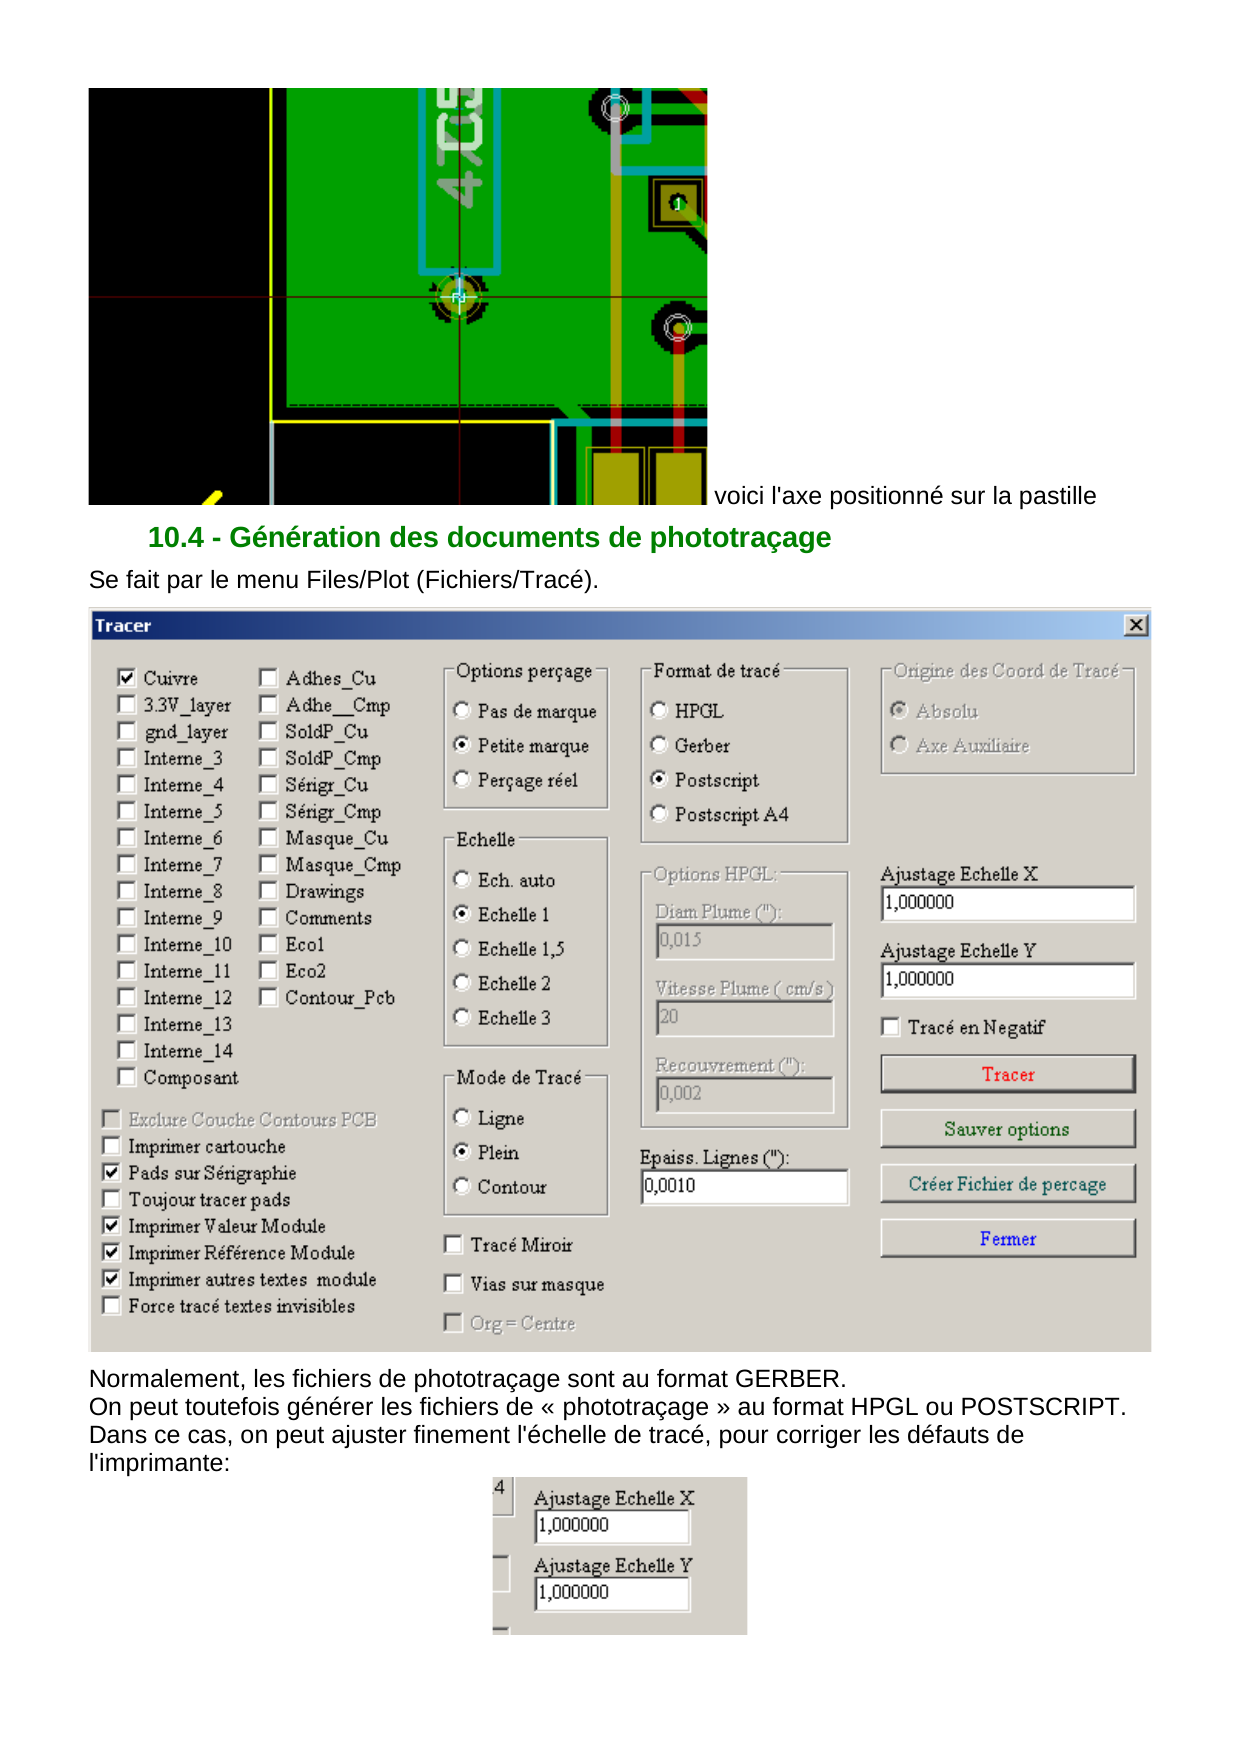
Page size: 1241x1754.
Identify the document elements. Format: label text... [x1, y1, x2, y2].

picture [88, 88, 708, 505]
text On peut toutefois générer les fichiers de « phototraçage » au format HPGL ou POSTSCRIPT. [88, 1393, 1152, 1421]
picture [492, 1477, 748, 1635]
text Dans ce cas, on peut ajuster finement l'échelle de tracé, pour corriger les défauts de l'imprimante: [88, 1421, 1152, 1477]
picture [88, 607, 1152, 1352]
text Se fait par le menu Files/Plot (Fichiers/Tracé). [88, 566, 1152, 594]
subtitle Génération des documents de phototraçage [148, 521, 1152, 554]
text voici l'axe positionné sur la pastille [88, 88, 1152, 510]
text Normalement, les fichiers de phototraçage sont au format GERBER. [88, 1365, 1152, 1393]
